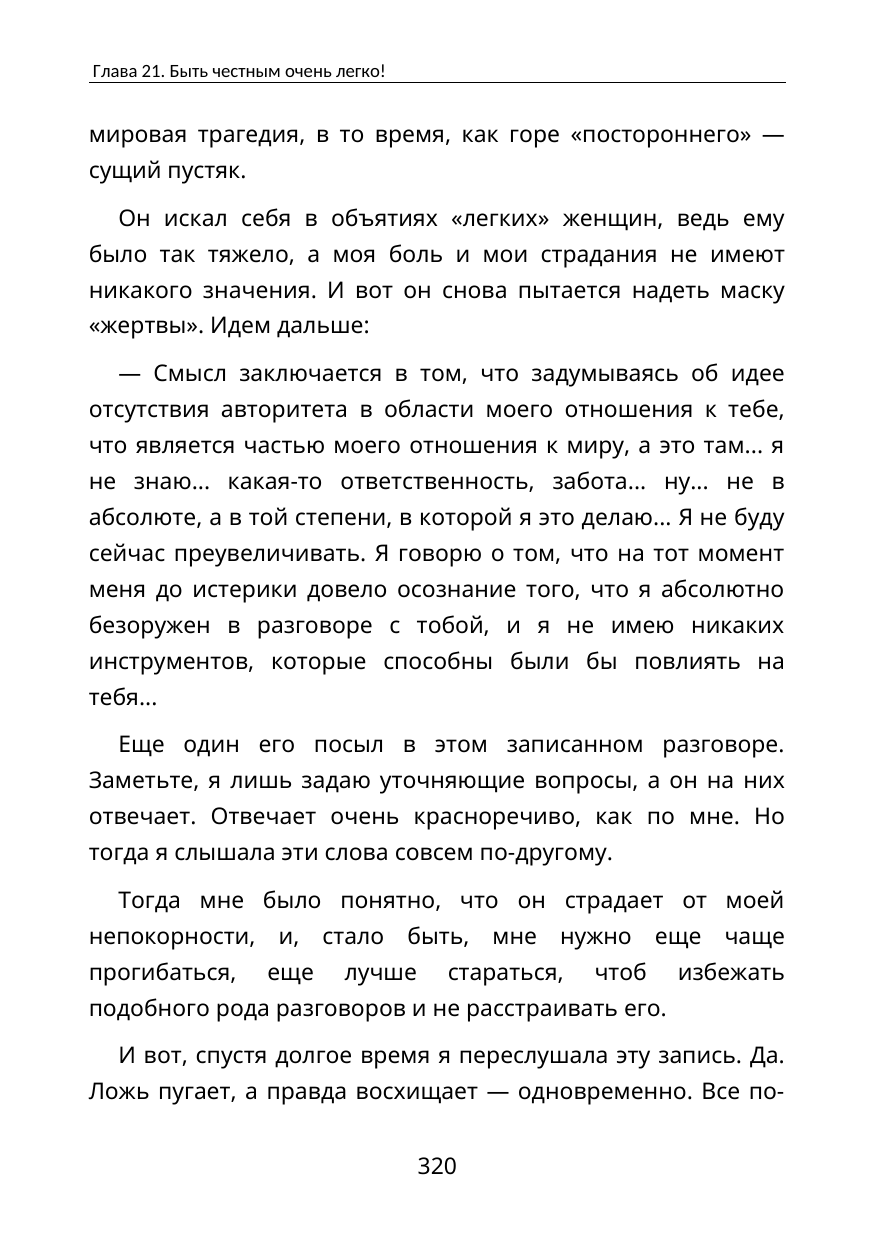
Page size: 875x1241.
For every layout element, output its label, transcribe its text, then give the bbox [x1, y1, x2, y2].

text И вот, спустя долгое время я переслушала эту запись. Да. Ложь пугает, а правда восхищает — одновременно. Все по- [88, 1039, 786, 1107]
text Он искал себя в объятиях «легких» женщин, ведь ему было так тяжело, а моя боль и мои страдания не имеют никакого значения. И вот он снова пытается надеть маску «жертвы». Идем дальше: [88, 202, 786, 341]
text Тогда мне было понятно, что он страдает от моей непокорности, и, стало быть, мне нужно еще чаще прогибаться, еще лучше стараться, чтоб избежать подобного рода разговоров и не расстраивать его. [88, 884, 786, 1023]
text мировая трагедия, в то время, как горе «постороннего» — сущий пустяк. [88, 118, 786, 185]
text Еще один его посыл в этом записанном разговоре. Заметьте, я лишь задаю уточняющие вопросы, а он на них отвечает. Отвечает очень красноречиво, как по мне. Но тогда я слышала эти слова совсем по-другому. [88, 728, 786, 867]
text — Смысл заключается в том, что задумываясь об идее отсутствия авторитета в области моего отношения к тебе, что является частью моего отношения к миру, а это там... я не знаю... какая-то ответственность, забота... ну... не в абсолюте, а в той степени, в которой я это делаю... Я не буду сейчас преувеличивать. Я говорю о том, что на тот момент меня до истерики довело осознание того, что я абсолютно безоружен в разговоре с тобой, и я не имею никаких инструментов, которые способны были бы повлиять на тебя... [88, 357, 786, 712]
